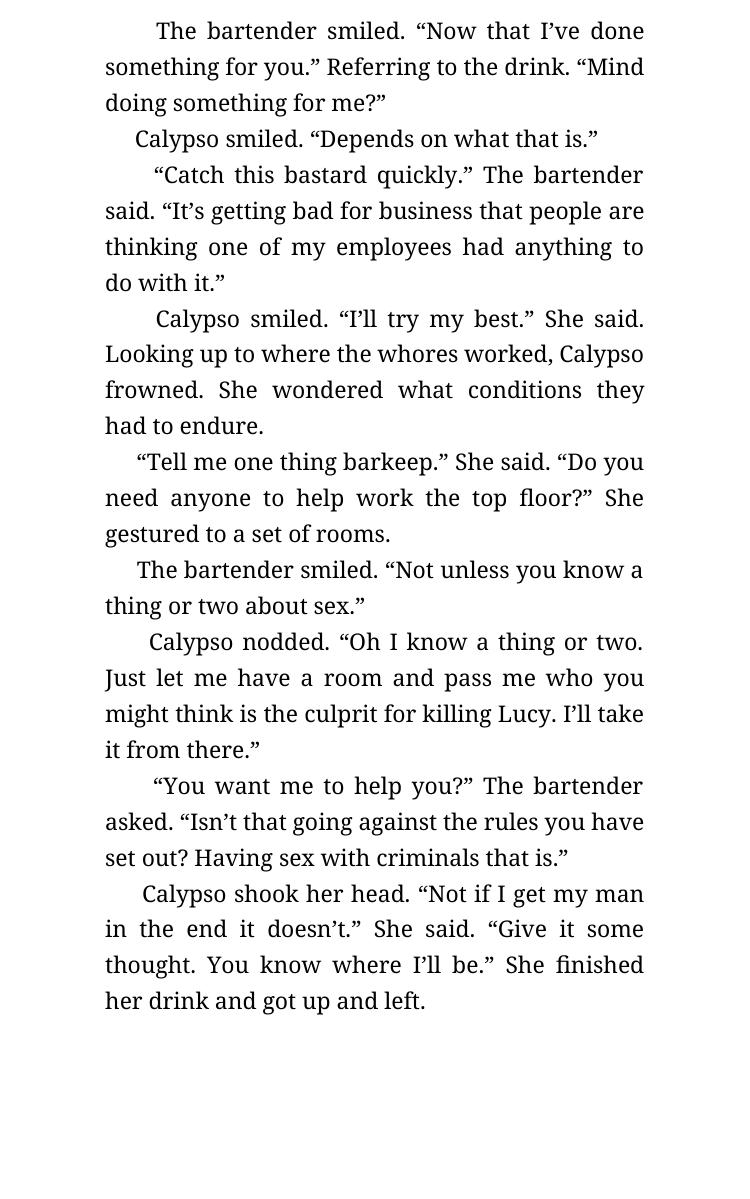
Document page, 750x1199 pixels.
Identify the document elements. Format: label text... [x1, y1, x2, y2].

text The bartender smiled. “Now that I’ve done something for you.” Referring to the drink. “Mind doing something for me?” [105, 15, 645, 118]
text Calypso smiled. “Depends on what that is.” [105, 123, 645, 154]
text “You want me to help you?” The bartender asked. “Isn’t that going against the rules you have set out? Having sex with criminals that is.” [105, 770, 645, 873]
text Calypso shook her head. “Not if I get my man in the end it doesn’t.” She said. “Give it some thought. You know where I’ll be.” She finished her drink and got up and left. [105, 877, 645, 1017]
text “Catch this bastard quickly.” The bartender said. “It’s getting bad for business that people are thinking one of my employees had anything to do with it.” [105, 159, 645, 298]
text Calypso smiled. “I’ll try my best.” She said. Looking up to where the whores worked, Calypso frowned. She wondered what conditions they had to endure. [105, 302, 645, 442]
text Calypso nodded. “Oh I know a thing or two. Just let me have a room and pass me who you might think is the culprit for killing Lucy. I’ll take it from there.” [105, 626, 645, 765]
text The bartender smiled. “Not unless you know a thing or two about sex.” [105, 554, 645, 621]
text “Tell me one thing barkeep.” She said. “Do you need anyone to help work the top floor?” She gestured to a set of rooms. [105, 446, 645, 549]
